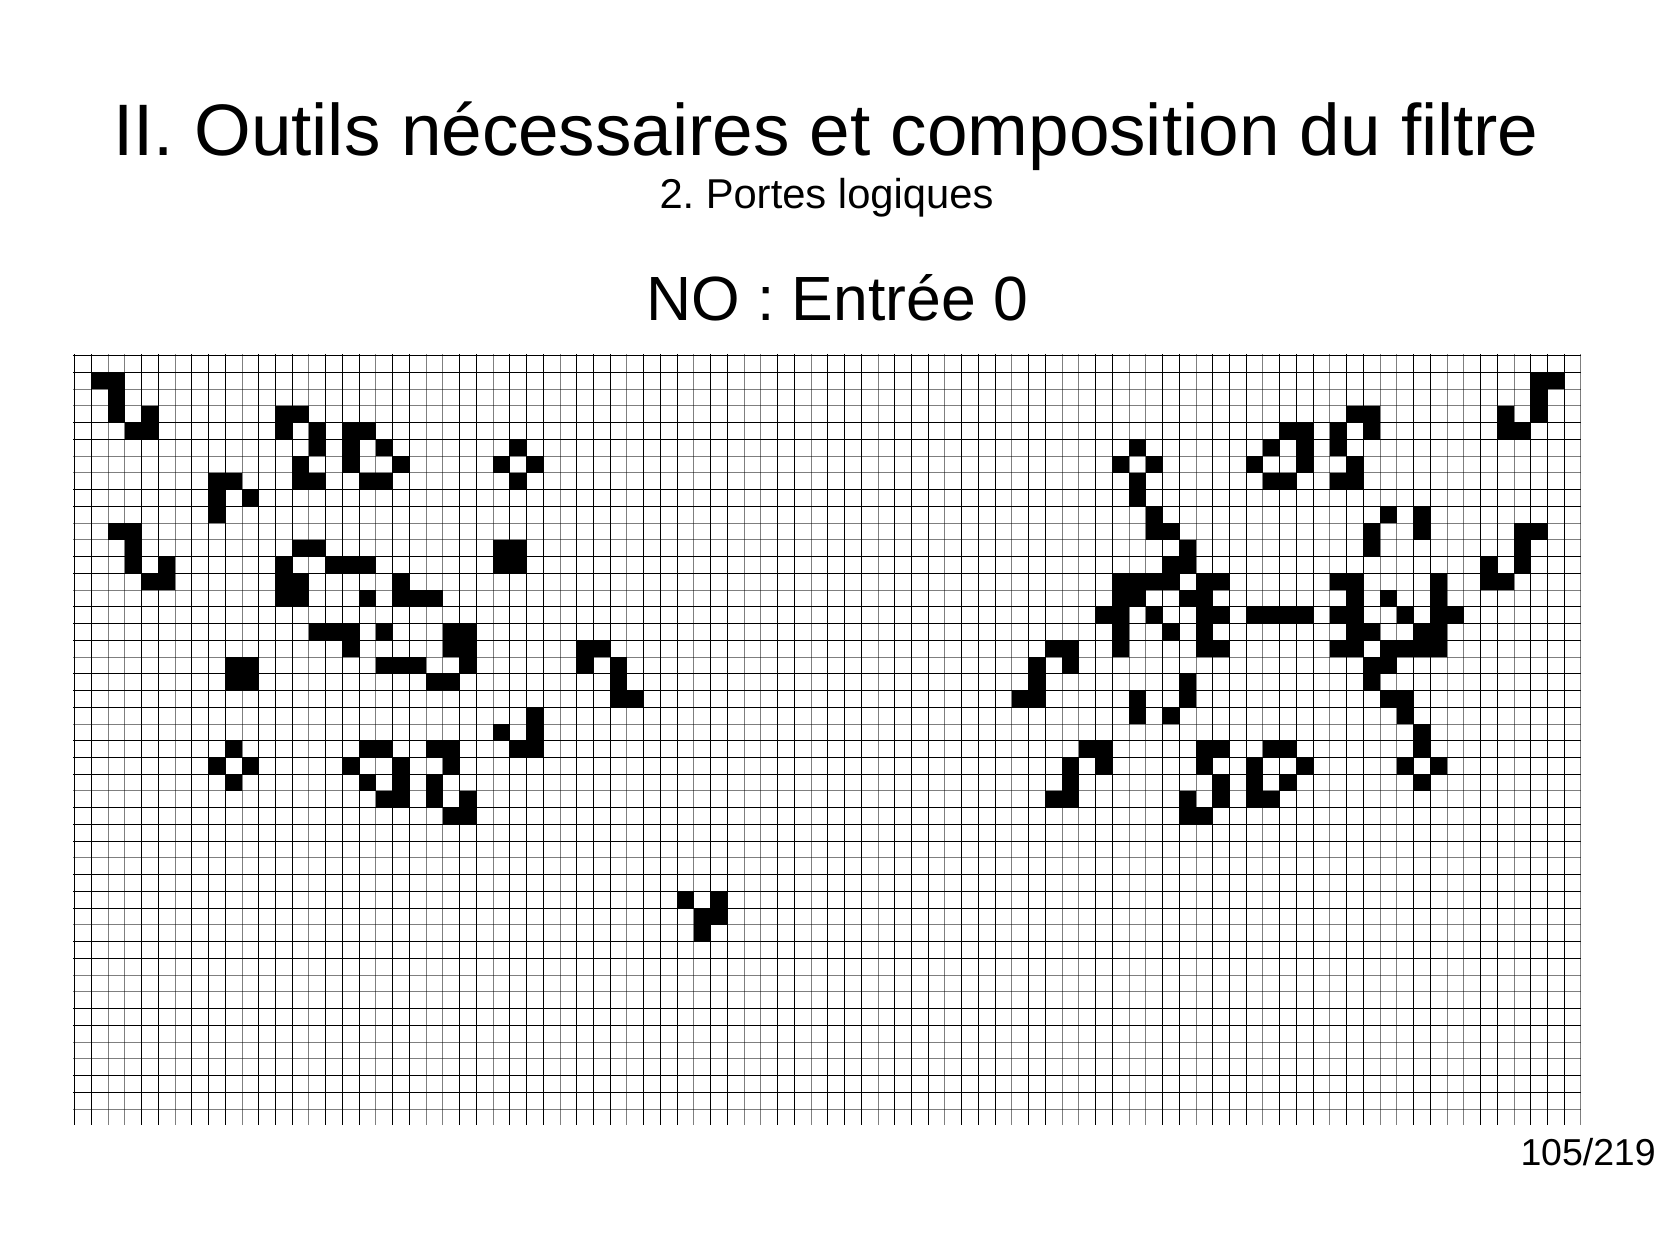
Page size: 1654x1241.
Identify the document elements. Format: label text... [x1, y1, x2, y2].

picture [73, 354, 1581, 1125]
title II. Outils nécessaires et composition du filtre 2. Portes logiques [82, 49, 1571, 257]
text_box NO : Entrée 0 [631, 256, 1044, 342]
text_box <number>/219 [1505, 1124, 1654, 1182]
